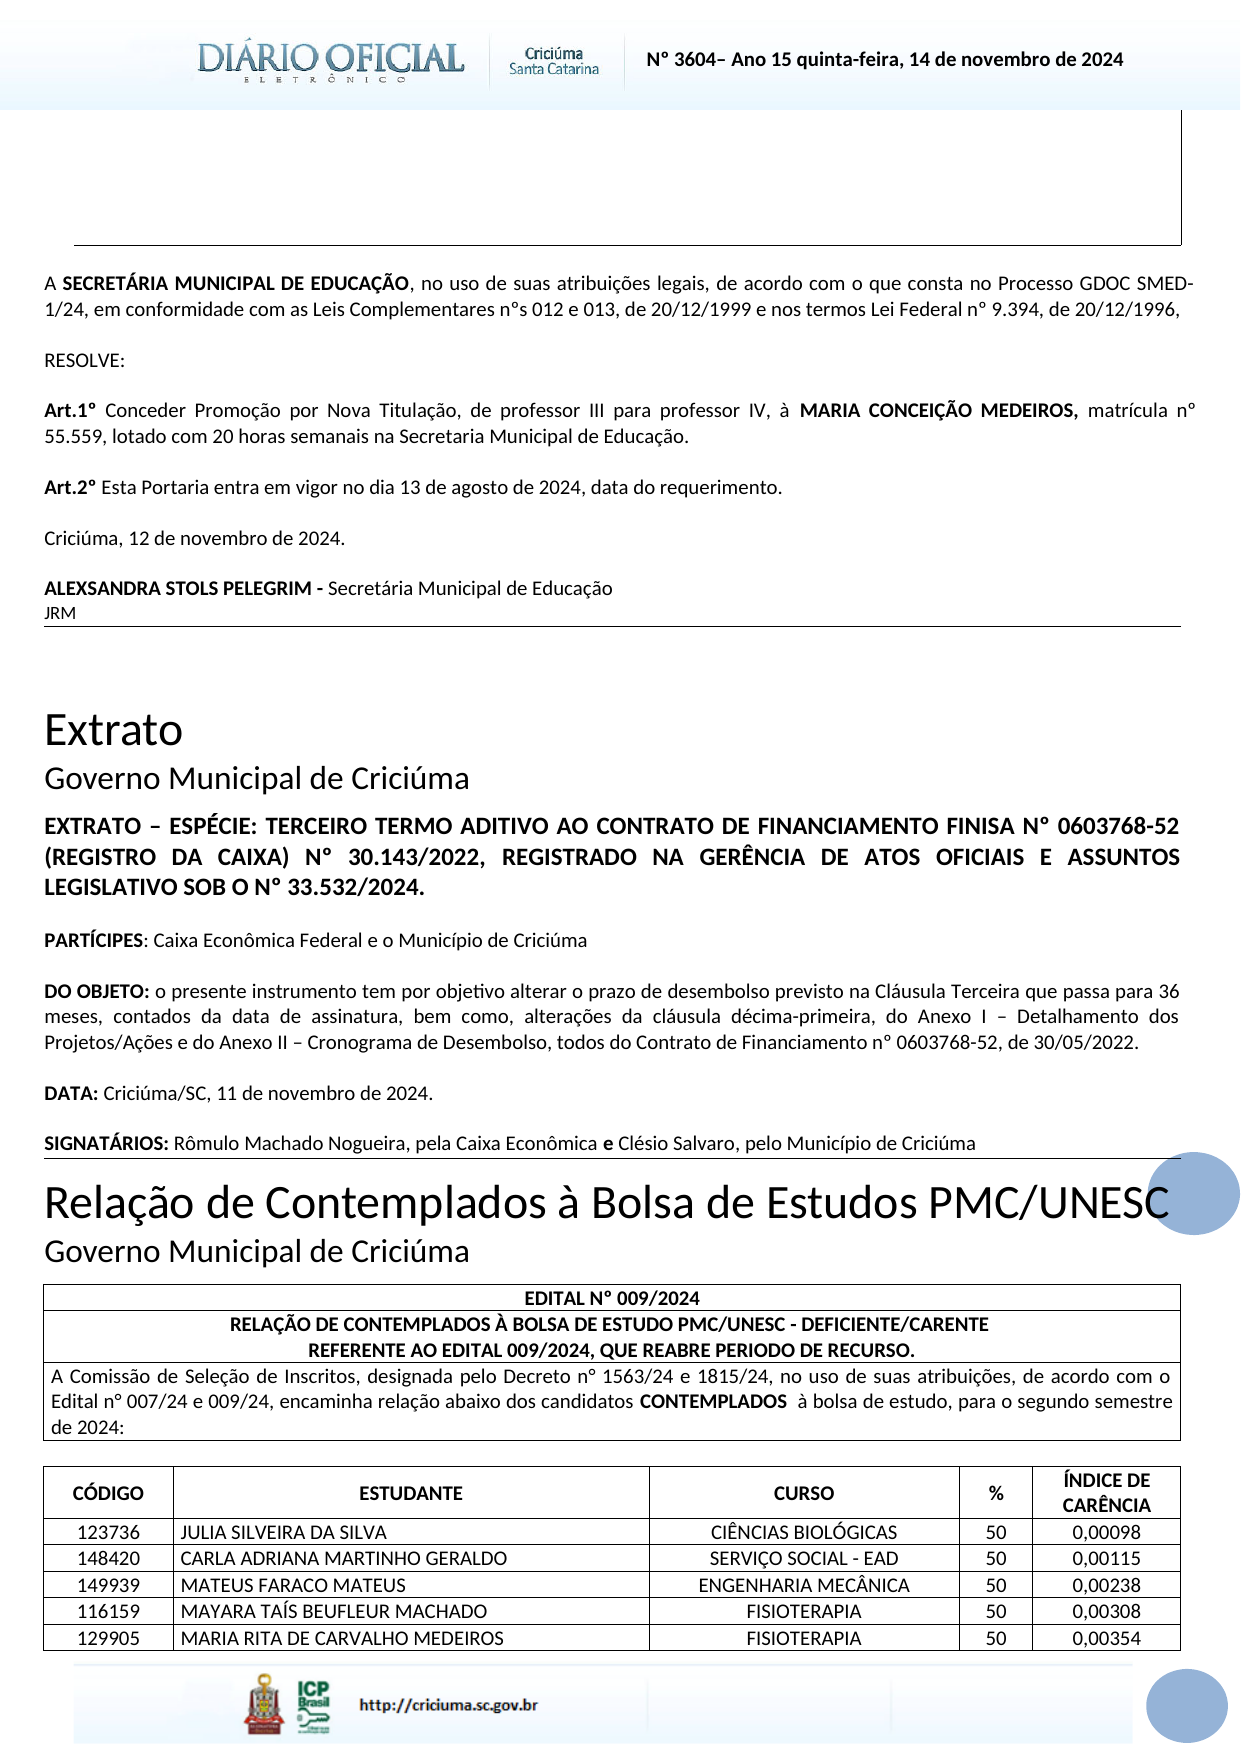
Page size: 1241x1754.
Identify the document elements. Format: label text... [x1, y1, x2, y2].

table_cell 0,00115 [1033, 1545, 1180, 1571]
table_cell 0,00238 [1033, 1572, 1180, 1597]
text PARTÍCIPES: Caixa Econômica Federal e o Município de Criciúma [44, 927, 1181, 953]
table_cell 0,00098 [1033, 1519, 1180, 1544]
table_cell CIÊNCIAS BIOLÓGICAS [650, 1519, 959, 1544]
table_cell FISIOTERAPIA [650, 1598, 959, 1624]
table_cell MATEUS FARACO MATEUS [174, 1572, 649, 1597]
text A SECRETÁRIA MUNICIPAL DE EDUCAÇÃO, no uso de suas atribuições legais, de acordo com o que consta no Processo GDOC SMED-1/24, em conformidade com as Leis Complementares nºs 012 e 013, de 20/12/1999 e nos termos Lei Federal nº 9.394, de 20/12/1996, [44, 271, 1196, 321]
text Governo Municipal de Criciúma [44, 757, 1181, 798]
text Relação de Contemplados à Bolsa de Estudos PMC/UNESC [44, 1172, 1169, 1230]
table_cell SERVIÇO SOCIAL - EAD [650, 1545, 959, 1571]
table_cell 149939 [44, 1572, 173, 1597]
table_header CÓDIGO [44, 1467, 173, 1518]
table_cell 0,00308 [1033, 1598, 1180, 1624]
table_header EDITAL Nº 009/2024 [44, 1285, 1180, 1310]
text Art.1º Conceder Promoção por Nova Titulação, de professor III para professor IV, à MARIA CONCEIÇÃO MEDEIROS, matrícula nº 55.559, lotado com 20 horas semanais na Secretaria Municipal de Educação. [44, 398, 1196, 448]
text Extrato [44, 698, 1181, 757]
table_cell A Comissão de Seleção de Inscritos, designada pelo Decreto n° 1563/24 e 1815/24, no uso de suas atribuições, de acordo com o Edital n° 007/24 e 009/24, encaminha relação abaixo dos candidatos CONTEMPLADOS à bolsa de estudo, para o segundo semestre de 2024: [44, 1363, 1180, 1439]
table_cell 50 [960, 1572, 1032, 1597]
table_cell 129905 [44, 1625, 173, 1650]
text ALEXSANDRA STOLS PELEGRIM - Secretária Municipal de Educação [44, 576, 1240, 601]
text SIGNATÁRIOS: Rômulo Machado Nogueira, pela Caixa Econômica e Clésio Salvaro, pelo Município de Criciúma [44, 1131, 1181, 1158]
table_cell FISIOTERAPIA [650, 1625, 959, 1650]
table_header ÍNDICE DE CARÊNCIA [1033, 1467, 1180, 1518]
text DO OBJETO: o presente instrumento tem por objetivo alterar o prazo de desembolso previsto na Cláusula Terceira que passa para 36 meses, contados da data de assinatura, bem como, alterações da cláusula décima-primeira, do Anexo I – Detalhamento dos Projetos/Ações e do Anexo II – Cronograma de Desembolso, todos do Contrato de Financiamento nº 0603768-52, de 30/05/2022. [44, 978, 1181, 1054]
table_header % [960, 1467, 1032, 1518]
table_header CURSO [650, 1467, 959, 1518]
table_cell 148420 [44, 1545, 173, 1571]
text RESOLVE: [44, 347, 1177, 372]
table_cell 50 [960, 1625, 1032, 1650]
text JRM [44, 601, 1181, 626]
table_cell 50 [960, 1545, 1032, 1571]
table_cell 50 [960, 1598, 1032, 1624]
text Criciúma, 12 de novembro de 2024. [44, 525, 1177, 550]
table_cell JULIA SILVEIRA DA SILVA [174, 1519, 649, 1544]
table_cell 116159 [44, 1598, 173, 1624]
table_cell MAYARA TAÍS BEUFLEUR MACHADO [174, 1598, 649, 1624]
text EXTRATO – ESPÉCIE: TERCEIRO TERMO ADITIVO AO CONTRATO DE FINANCIAMENTO FINISA Nº 0603768-52 (REGISTRO DA CAIXA) Nº 30.143/2022, REGISTRADO NA GERÊNCIA DE ATOS OFICIAIS E ASSUNTOS LEGISLATIVO SOB O Nº 33.532/2024. [44, 810, 1181, 902]
text Art.2º Esta Portaria entra em vigor no dia 13 de agosto de 2024, data do requerimento. [44, 474, 1196, 499]
table_cell 50 [960, 1519, 1032, 1544]
text DATA: Criciúma/SC, 11 de novembro de 2024. [44, 1080, 1004, 1105]
table_cell RELAÇÃO DE CONTEMPLADOS À BOLSA DE ESTUDO PMC/UNESC - DEFICIENTE/CARENTE REFERENTE AO EDITAL 009/2024, QUE REABRE PERIODO DE RECURSO. [44, 1311, 1180, 1362]
table_header ESTUDANTE [174, 1467, 649, 1518]
table_cell MARIA RITA DE CARVALHO MEDEIROS [174, 1625, 649, 1650]
table_cell 123736 [44, 1519, 173, 1544]
table_cell CARLA ADRIANA MARTINHO GERALDO [174, 1545, 649, 1571]
text Governo Municipal de Criciúma [44, 1230, 1181, 1271]
table_cell ENGENHARIA MECÂNICA [650, 1572, 959, 1597]
table_cell 0,00354 [1033, 1625, 1180, 1650]
